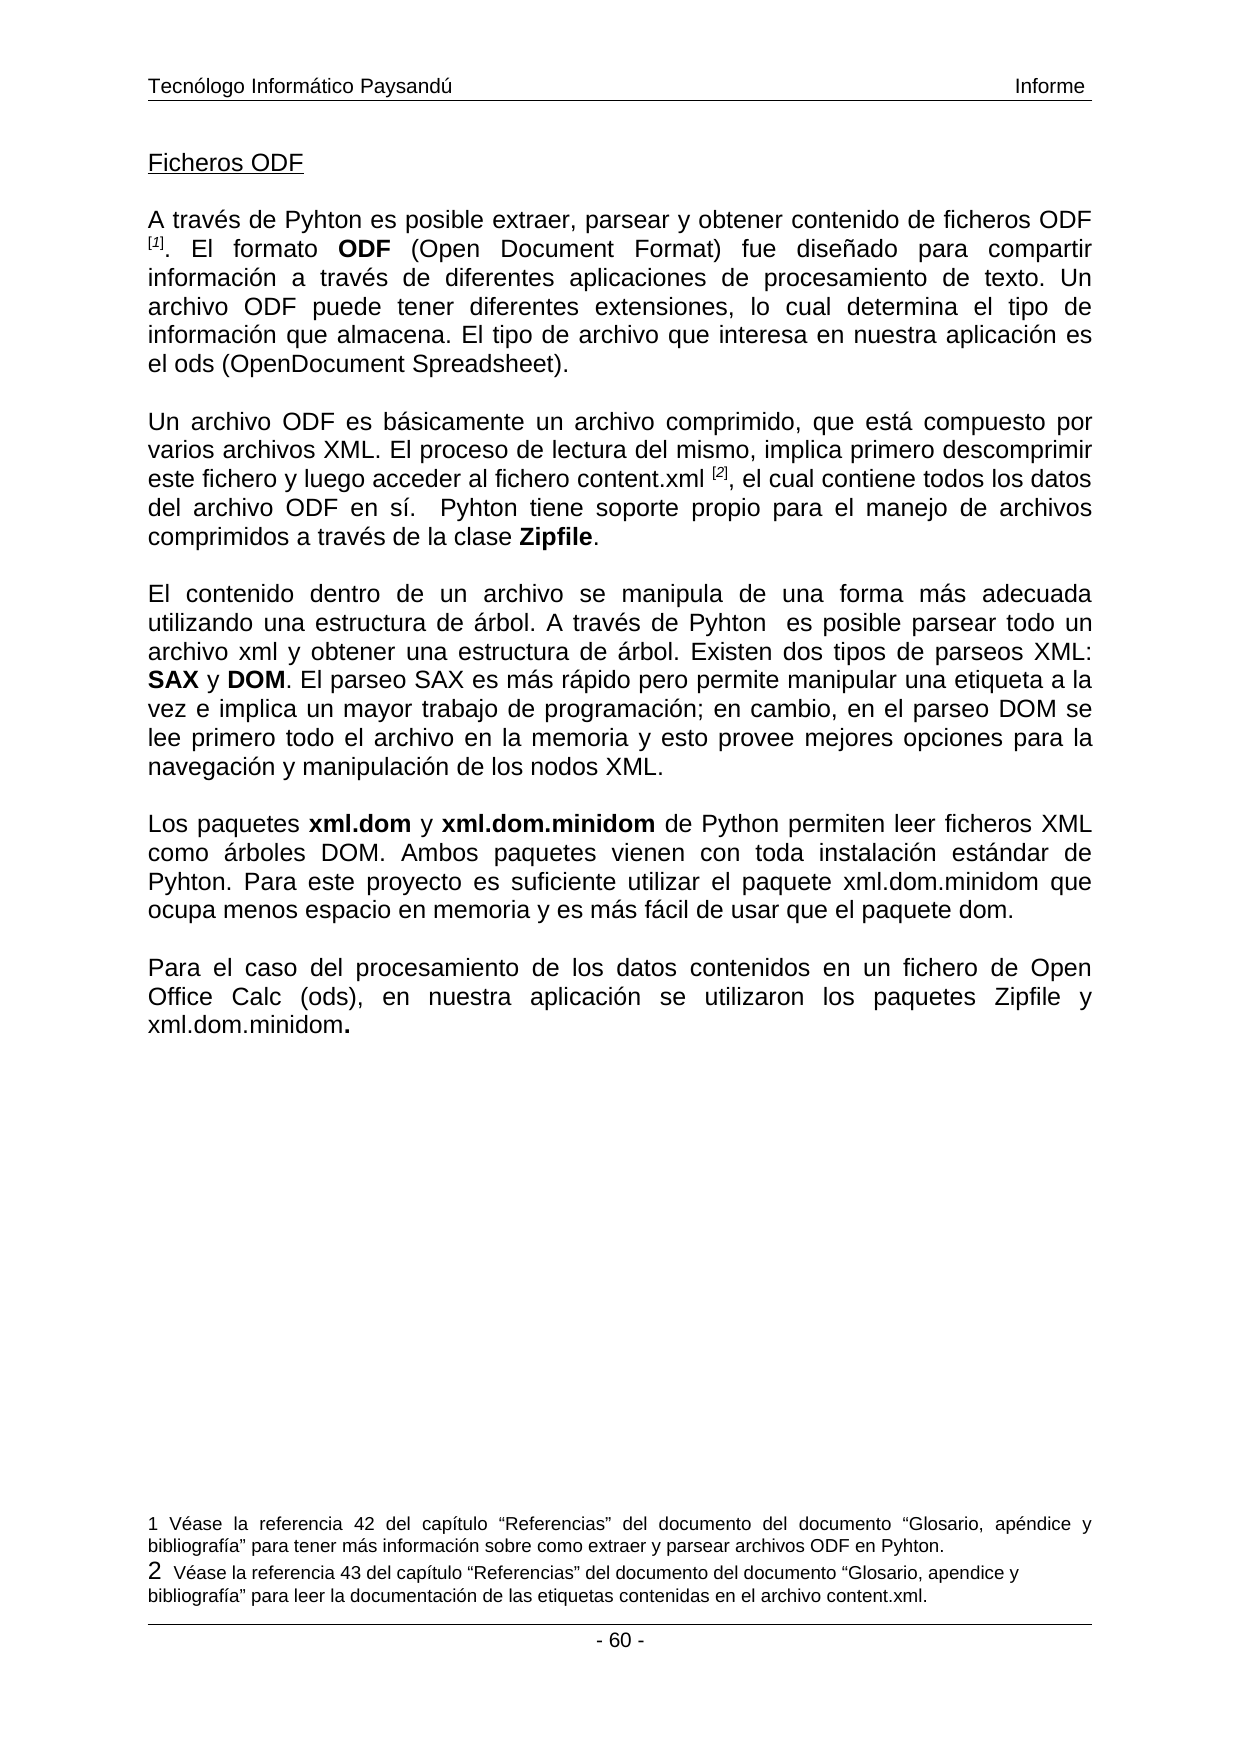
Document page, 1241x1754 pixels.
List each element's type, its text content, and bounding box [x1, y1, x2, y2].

text Ficheros ODF [148, 148, 1092, 176]
text Véase la referencia 43 del capítulo “Referencias” del documento del documento “Glosario, apendice y bibliografía” para leer la documentación de las etiquetas contenidas en el archivo content.xml. [148, 1556, 1092, 1606]
text Véase la referencia 42 del capítulo “Referencias” del documento del documento “Glosario, apéndice y bibliografía” para tener más información sobre como extraer y parsear archivos ODF en Pyhton. [148, 1513, 1092, 1556]
text Un archivo ODF es básicamente un archivo comprimido, que está compuesto por varios archivos XML. El proceso de lectura del mismo, implica primero descomprimir este fichero y luego acceder al fichero content.xml [], el cual contiene todos los datos del archivo ODF en sí. Pyhton tiene soporte propio para el manejo de archivos comprimidos a través de la clase Zipfile. [148, 406, 1092, 550]
text A través de Pyhton es posible extraer, parsear y obtener contenido de ficheros ODF []. El formato ODF (Open Document Format) fue diseñado para compartir información a través de diferentes aplicaciones de procesamiento de texto. Un archivo ODF puede tener diferentes extensiones, lo cual determina el tipo de información que almacena. El tipo de archivo que interesa en nuestra aplicación es el ods (OpenDocument Spreadsheet). [148, 205, 1092, 378]
text El contenido dentro de un archivo se manipula de una forma más adecuada utilizando una estructura de árbol. A través de Pyhton es posible parsear todo un archivo xml y obtener una estructura de árbol. Existen dos tipos de parseos XML: SAX y DOM. El parseo SAX es más rápido pero permite manipular una etiqueta a la vez e implica un mayor trabajo de programación; en cambio, en el parseo DOM se lee primero todo el archivo en la memoria y esto provee mejores opciones para la navegación y manipulación de los nodos XML. [148, 579, 1092, 780]
text Los paquetes xml.dom y xml.dom.minidom de Python permiten leer ficheros XML como árboles DOM. Ambos paquetes vienen con toda instalación estándar de Pyhton. Para este proyecto es suficiente utilizar el paquete xml.dom.minidom que ocupa menos espacio en memoria y es más fácil de usar que el paquete dom. [148, 809, 1092, 924]
text Para el caso del procesamiento de los datos contenidos en un fichero de Open Office Calc (ods), en nuestra aplicación se utilizaron los paquetes Zipfile y xml.dom.minidom. [148, 953, 1092, 1039]
